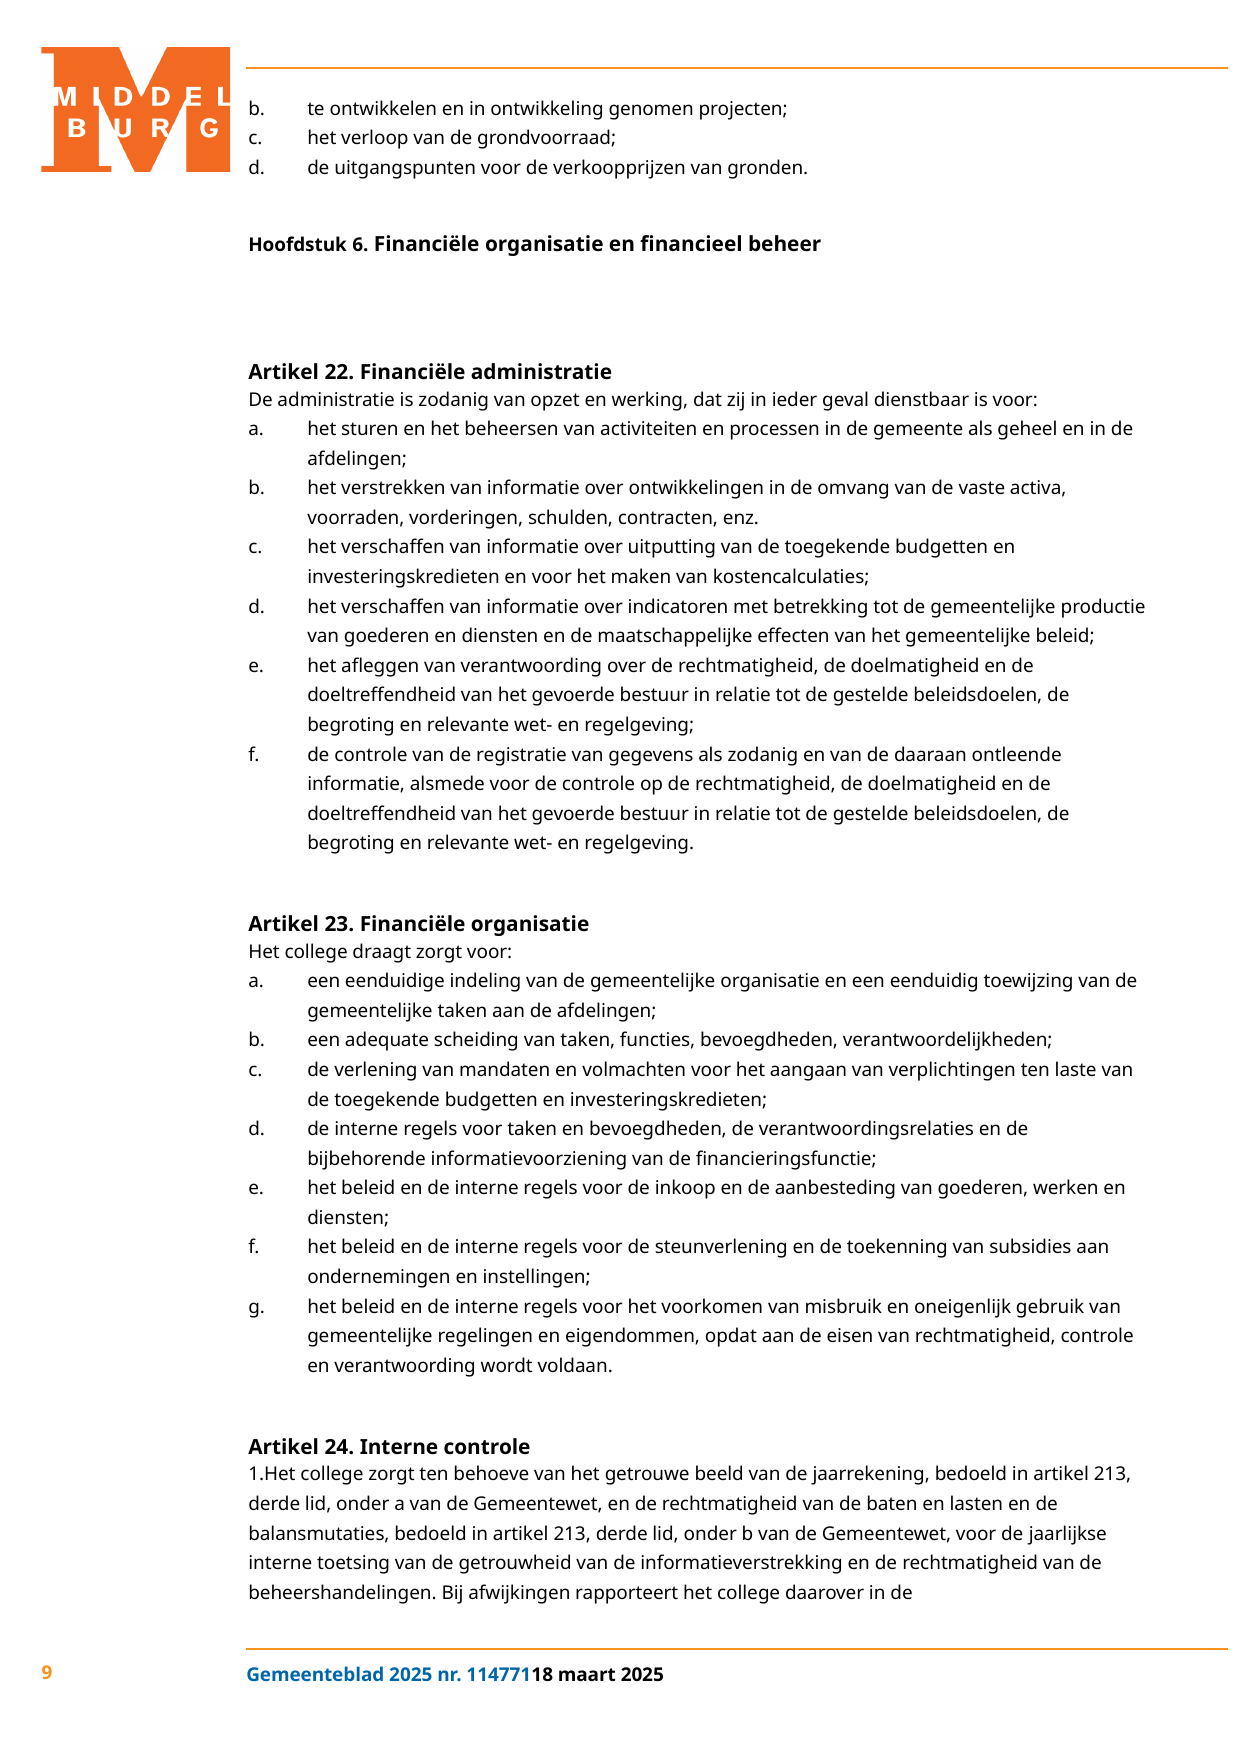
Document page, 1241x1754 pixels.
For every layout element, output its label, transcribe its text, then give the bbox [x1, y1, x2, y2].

text Hoofdstuk 6. Financiële organisatie en financieel beheer [248, 229, 1152, 258]
picture [41, 47, 231, 172]
list het afleggen van verantwoording over de rechtmatigheid, de doelmatigheid en de doeltreffendheid van het gevoerde bestuur in relatie tot de gestelde beleidsdoelen, de begroting en relevante wet- en regelgeving; [248, 652, 1152, 737]
list een adequate scheiding van taken, functies, bevoegdheden, verantwoordelijkheden; [248, 1027, 1152, 1052]
text Artikel 24. Interne controle [248, 1432, 1152, 1461]
text 1.Het college zorgt ten behoeve van het getrouwe beeld van de jaarrekening, bedoeld in artikel 213, derde lid, onder a van de Gemeentewet, en de rechtmatigheid van de baten en lasten en de balansmutaties, bedoeld in artikel 213, derde lid, onder b van de Gemeentewet, voor de jaarlijkse interne toetsing van de getrouwheid van de informatieverstrekking en de rechtmatigheid van de beheershandelingen. Bij afwijkingen rapporteert het college daarover in de [248, 1461, 1152, 1604]
list te ontwikkelen en in ontwikkeling genomen projecten; [248, 95, 1152, 121]
list het beleid en de interne regels voor de steunverlening en de toekenning van subsidies aan ondernemingen en instellingen; [248, 1234, 1152, 1289]
text Artikel 22. Financiële administratie [248, 357, 1152, 386]
list het verschaffen van informatie over uitputting van de toegekende budgetten en investeringskredieten en voor het maken van kostencalculaties; [248, 534, 1152, 589]
list het verschaffen van informatie over indicatoren met betrekking tot de gemeentelijke productie van goederen en diensten en de maatschappelijke effecten van het gemeentelijke beleid; [248, 593, 1152, 648]
text De administratie is zodanig van opzet en werking, dat zij in ieder geval dienstbaar is voor: [248, 386, 1152, 411]
list het verloop van de grondvoorraad; [248, 124, 1152, 150]
list de interne regels voor taken en bevoegdheden, de verantwoordingsrelaties en de bijbehorende informatievoorziening van de financieringsfunctie; [248, 1115, 1152, 1171]
list het beleid en de interne regels voor de inkoop en de aanbesteding van goederen, werken en diensten; [248, 1174, 1152, 1230]
list de verlening van mandaten en volmachten voor het aangaan van verplichtingen ten laste van de toegekende budgetten en investeringskredieten; [248, 1056, 1152, 1112]
list het beleid en de interne regels voor het voorkomen van misbruik en oneigenlijk gebruik van gemeentelijke regelingen en eigendommen, opdat aan de eisen van rechtmatigheid, controle en verantwoording wordt voldaan. [248, 1293, 1152, 1378]
text Het college draagt zorgt voor: [248, 938, 1152, 964]
list het verstrekken van informatie over ontwikkelingen in de omvang van de vaste activa, voorraden, vorderingen, schulden, contracten, enz. [248, 474, 1152, 530]
list de uitgangspunten voor de verkoopprijzen van gronden. [248, 154, 1152, 180]
list de controle van de registratie van gegevens als zodanig en van de daaraan ontleende informatie, alsmede voor de controle op de rechtmatigheid, de doelmatigheid en de doeltreffendheid van het gevoerde bestuur in relatie tot de gestelde beleidsdoelen, de begroting en relevante wet- en regelgeving. [248, 741, 1152, 855]
list een eenduidige indeling van de gemeentelijke organisatie en een eenduidig toewijzing van de gemeentelijke taken aan de afdelingen; [248, 967, 1152, 1023]
list het sturen en het beheersen van activiteiten en processen in de gemeente als geheel en in de afdelingen; [248, 415, 1152, 471]
text Artikel 23. Financiële organisatie [248, 909, 1152, 938]
